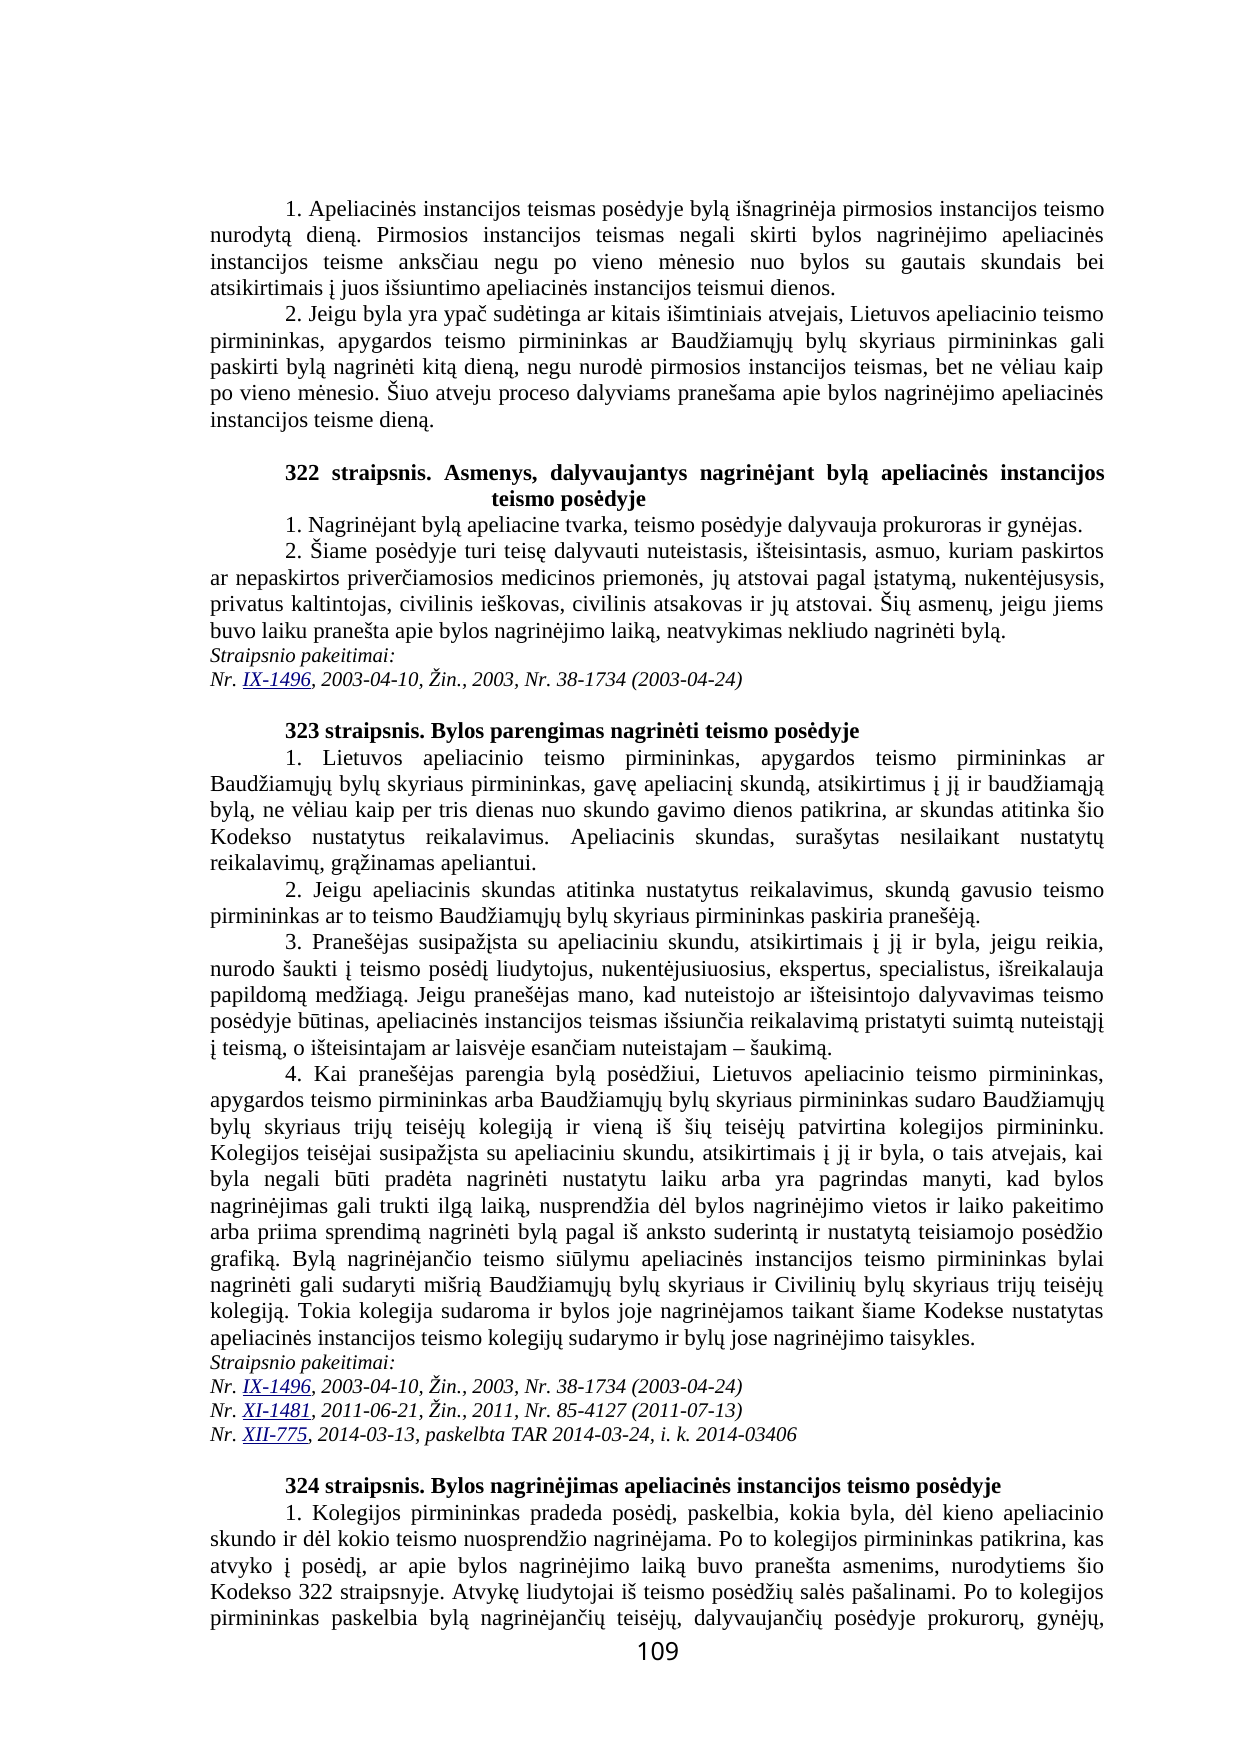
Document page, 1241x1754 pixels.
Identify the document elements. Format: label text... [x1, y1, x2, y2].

text 1. Nagrinėjant bylą apeliacine tvarka, teismo posėdyje dalyvauja prokuroras ir gynėjas. [210, 511, 1106, 538]
text Nr. IX-1496, 2003-04-10, Žin., 2003, Nr. 38-1734 (2003-04-24) [210, 667, 1106, 691]
text 4. Kai pranešėjas parengia bylą posėdžiui, Lietuvos apeliacinio teismo pirmininkas, apygardos teismo pirmininkas arba Baudžiamųjų bylų skyriaus pirmininkas sudaro Baudžiamųjų bylų skyriaus trijų teisėjų kolegiją ir vieną iš šių teisėjų patvirtina kolegijos pirmininku. Kolegijos teisėjai susipažįsta su apeliaciniu skundu, atsikirtimais į jį ir byla, o tais atvejais, kai byla negali būti pradėta nagrinėti nustatytu laiku arba yra pagrindas manyti, kad bylos nagrinėjimas gali trukti ilgą laiką, nusprendžia dėl bylos nagrinėjimo vietos ir laiko pakeitimo arba priima sprendimą nagrinėti bylą pagal iš anksto suderintą ir nustatytą teisiamojo posėdžio grafiką. Bylą nagrinėjančio teismo siūlymu apeliacinės instancijos teismo pirmininkas bylai nagrinėti gali sudaryti mišrią Baudžiamųjų bylų skyriaus ir Civilinių bylų skyriaus trijų teisėjų kolegiją. Tokia kolegija sudaroma ir bylos joje nagrinėjamos taikant šiame Kodekse nustatytas apeliacinės instancijos teismo kolegijų sudarymo ir bylų jose nagrinėjimo taisykles. [210, 1060, 1106, 1350]
text 3. Pranešėjas susipažįsta su apeliaciniu skundu, atsikirtimais į jį ir byla, jeigu reikia, nurodo šaukti į teismo posėdį liudytojus, nukentėjusiuosius, ekspertus, specialistus, išreikalauja papildomą medžiagą. Jeigu pranešėjas mano, kad nuteistojo ar išteisintojo dalyvavimas teismo posėdyje būtinas, apeliacinės instancijos teismas išsiunčia reikalavimą pristatyti suimtą nuteistąjį į teismą, o išteisintajam ar laisvėje esančiam nuteistajam – šaukimą. [210, 928, 1106, 1060]
text 2. Jeigu byla yra ypač sudėtinga ar kitais išimtiniais atvejais, Lietuvos apeliacinio teismo pirmininkas, apygardos teismo pirmininkas ar Baudžiamųjų bylų skyriaus pirmininkas gali paskirti bylą nagrinėti kitą dieną, negu nurodė pirmosios instancijos teismas, bet ne vėliau kaip po vieno mėnesio. Šiuo atveju proceso dalyviams pranešama apie bylos nagrinėjimo apeliacinės instancijos teisme dieną. [210, 300, 1106, 432]
text Nr. XII-775, 2014-03-13, paskelbta TAR 2014-03-24, i. k. 2014-03406 [210, 1422, 1106, 1446]
text 324 straipsnis. Bylos nagrinėjimas apeliacinės instancijos teismo posėdyje [210, 1473, 1106, 1499]
text 2. Šiame posėdyje turi teisę dalyvauti nuteistasis, išteisintasis, asmuo, kuriam paskirtos ar nepaskirtos priverčiamosios medicinos priemonės, jų atstovai pagal įstatymą, nukentėjusysis, privatus kaltintojas, civilinis ieškovas, civilinis atsakovas ir jų atstovai. Šių asmenų, jeigu jiems buvo laiku pranešta apie bylos nagrinėjimo laiką, neatvykimas nekliudo nagrinėti bylą. [210, 538, 1106, 643]
text Straipsnio pakeitimai: [210, 1350, 1106, 1374]
text Nr. IX-1496, 2003-04-10, Žin., 2003, Nr. 38-1734 (2003-04-24) [210, 1374, 1106, 1398]
text 1. Apeliacinės instancijos teismas posėdyje bylą išnagrinėja pirmosios instancijos teismo nurodytą dieną. Pirmosios instancijos teismas negali skirti bylos nagrinėjimo apeliacinės instancijos teisme anksčiau negu po vieno mėnesio nuo bylos su gautais skundais bei atsikirtimais į juos išsiuntimo apeliacinės instancijos teismui dienos. [210, 195, 1106, 300]
text 2. Jeigu apeliacinis skundas atitinka nustatytus reikalavimus, skundą gavusio teismo pirmininkas ar to teismo Baudžiamųjų bylų skyriaus pirmininkas paskiria pranešėją. [210, 876, 1106, 928]
text 322 straipsnis. Asmenys, dalyvaujantys nagrinėjant bylą apeliacinės instancijos teismo posėdyje [285, 458, 1106, 511]
text 1. Kolegijos pirmininkas pradeda posėdį, paskelbia, kokia byla, dėl kieno apeliacinio skundo ir dėl kokio teismo nuosprendžio nagrinėjama. Po to kolegijos pirmininkas patikrina, kas atvyko į posėdį, ar apie bylos nagrinėjimo laiką buvo pranešta asmenims, nurodytiems šio Kodekso 322 straipsnyje. Atvykę liudytojai iš teismo posėdžių salės pašalinami. Po to kolegijos pirmininkas paskelbia bylą nagrinėjančių teisėjų, dalyvaujančių posėdyje prokurorų, gynėjų, [210, 1499, 1106, 1631]
text 1. Lietuvos apeliacinio teismo pirmininkas, apygardos teismo pirmininkas ar Baudžiamųjų bylų skyriaus pirmininkas, gavę apeliacinį skundą, atsikirtimus į jį ir baudžiamąją bylą, ne vėliau kaip per tris dienas nuo skundo gavimo dienos patikrina, ar skundas atitinka šio Kodekso nustatytus reikalavimus. Apeliacinis skundas, surašytas nesilaikant nustatytų reikalavimų, grąžinamas apeliantui. [210, 744, 1106, 876]
text Nr. XI-1481, 2011-06-21, Žin., 2011, Nr. 85-4127 (2011-07-13) [210, 1398, 1106, 1422]
text 323 straipsnis. Bylos parengimas nagrinėti teismo posėdyje [210, 717, 1106, 744]
text Straipsnio pakeitimai: [210, 643, 1106, 667]
